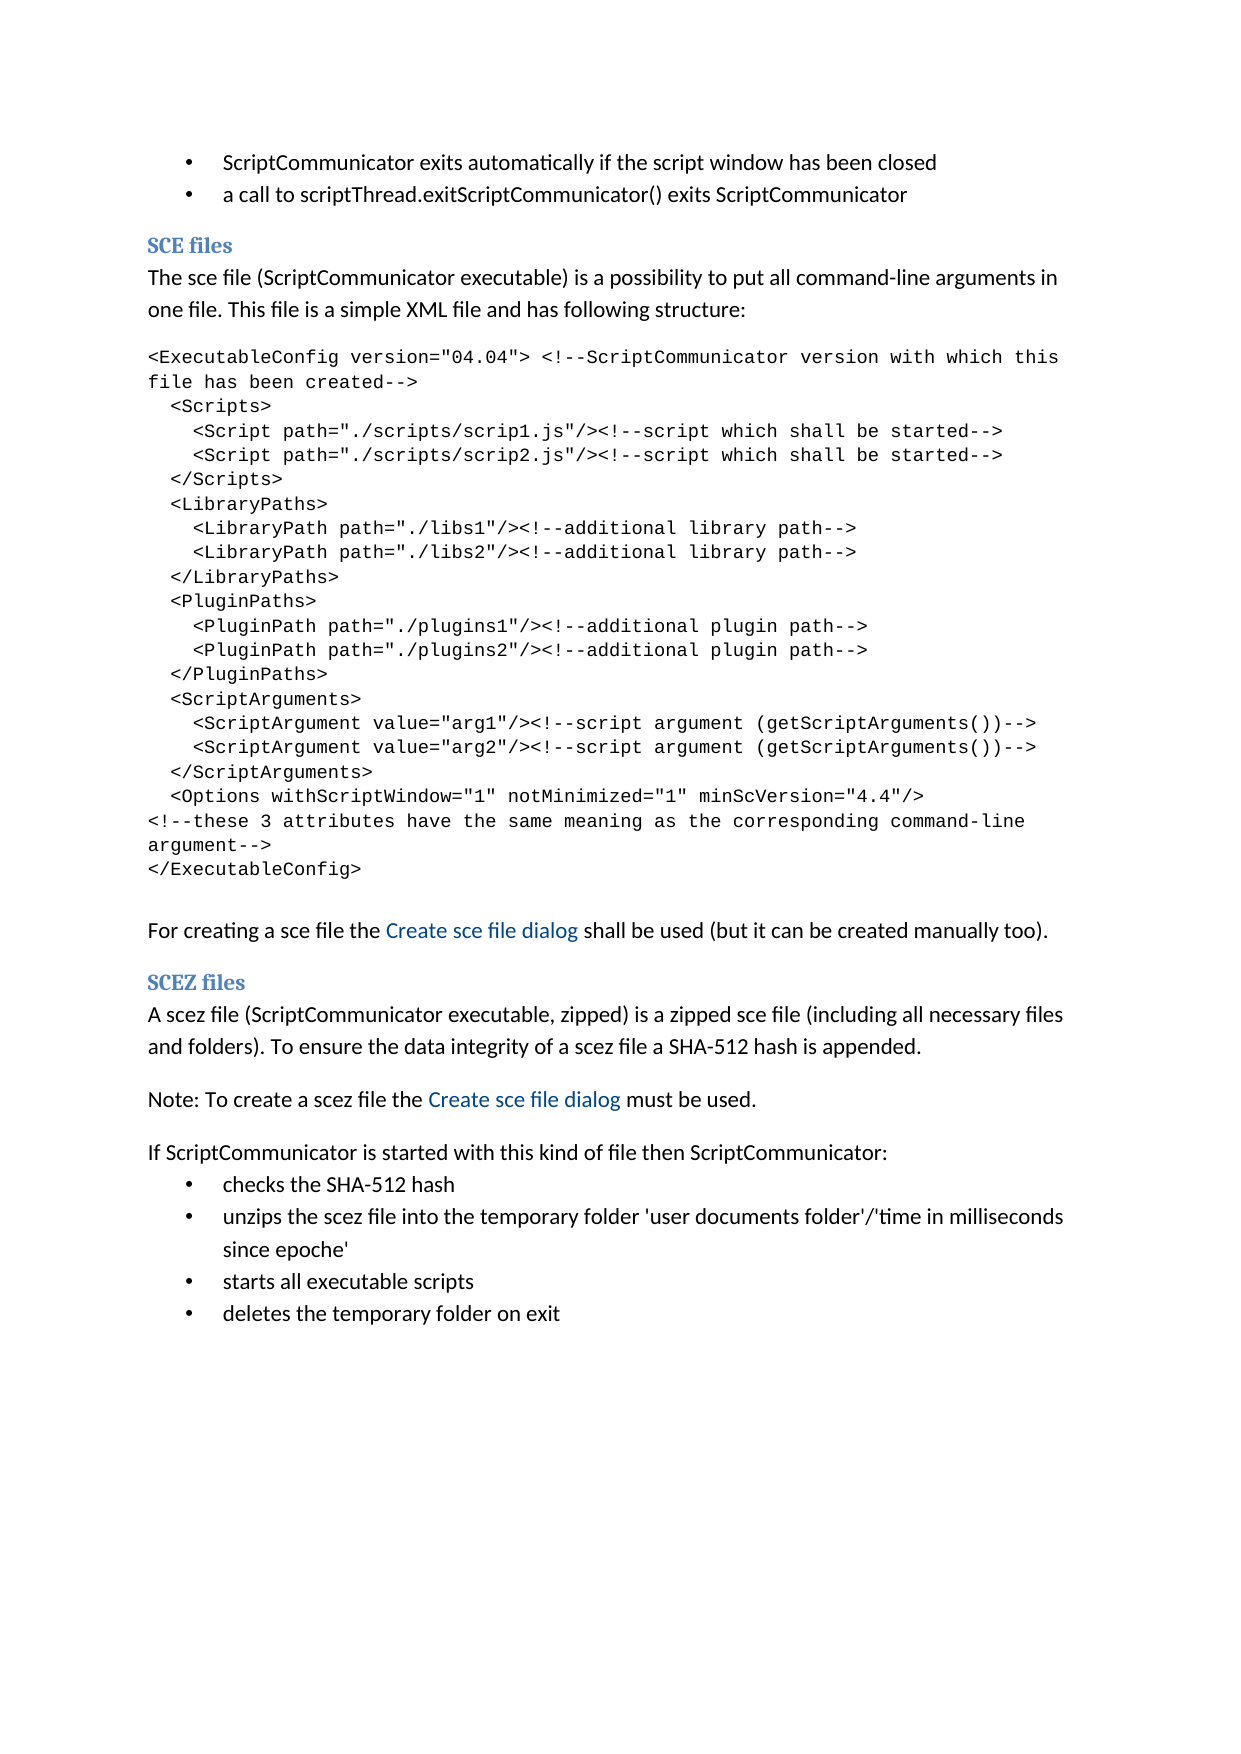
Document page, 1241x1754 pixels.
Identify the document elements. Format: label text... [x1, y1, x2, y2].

text </PluginPaths> [148, 665, 1093, 686]
text <Options withScriptWindow="1" notMinimized="1" minScVersion="4.4"/> [148, 787, 1093, 808]
subtitle SCEZ files [148, 970, 1093, 996]
text If ScriptCommunicator is started with this kind of file then ScriptCommunicator: [148, 1138, 1093, 1166]
list checks the SHA-512 hash [185, 1170, 1093, 1198]
text <ScriptArguments> [148, 689, 1093, 711]
list deletes the temporary folder on exit [185, 1299, 1093, 1327]
text <ScriptArgument value="arg1"/><!--script argument (getScriptArguments())--> [148, 714, 1093, 735]
text <PluginPaths> [148, 592, 1093, 613]
list ScriptCommunicator exits automatically if the script window has been closed [185, 148, 1093, 176]
text </Scripts> [148, 470, 1093, 491]
text <PluginPath path="./plugins1"/><!--additional plugin path--> [148, 616, 1093, 638]
text Note: To create a scez file the Create sce file dialog must be used. [148, 1085, 1093, 1113]
text <Script path="./scripts/scrip2.js"/><!--script which shall be started--> [148, 446, 1093, 467]
list starts all executable scripts [185, 1267, 1093, 1295]
text </ExecutableConfig> [148, 860, 1093, 881]
text <Script path="./scripts/scrip1.js"/><!--script which shall be started--> [148, 421, 1093, 443]
text A scez file (ScriptCommunicator executable, zipped) is a zipped sce file (including all necessary files and folders). To ensure the data integrity of a scez file a SHA-512 hash is appended. [148, 1000, 1093, 1060]
list unzips the scez file into the temporary folder 'user documents folder'/'time in milliseconds since epoche' [185, 1202, 1093, 1263]
text </ScriptArguments> [148, 763, 1093, 784]
list a call to scriptThread.exitScriptCommunicator() exits ScriptCommunicator [185, 180, 1093, 208]
subtitle SCE files [148, 233, 1093, 259]
text <ScriptArgument value="arg2"/><!--script argument (getScriptArguments())--> [148, 738, 1093, 759]
text <PluginPath path="./plugins2"/><!--additional plugin path--> [148, 641, 1093, 662]
text For creating a sce file the Create sce file dialog shall be used (but it can be created manually too). [148, 917, 1093, 945]
text <LibraryPath path="./libs1"/><!--additional library path--> [148, 519, 1093, 540]
text <LibraryPath path="./libs2"/><!--additional library path--> [148, 543, 1093, 564]
text <LibraryPaths> [148, 494, 1093, 516]
text <!--these 3 attributes have the same meaning as the corresponding command-line argument--> [148, 811, 1093, 857]
text <Scripts> [148, 397, 1093, 418]
text The sce file (ScriptCommunicator executable) is a possibility to put all command-line arguments in one file. This file is a simple XML file and has following structure: [148, 263, 1093, 323]
text </LibraryPaths> [148, 568, 1093, 589]
text <ExecutableConfig version="04.04"> <!--ScriptCommunicator version with which this file has been created--> [148, 348, 1093, 394]
